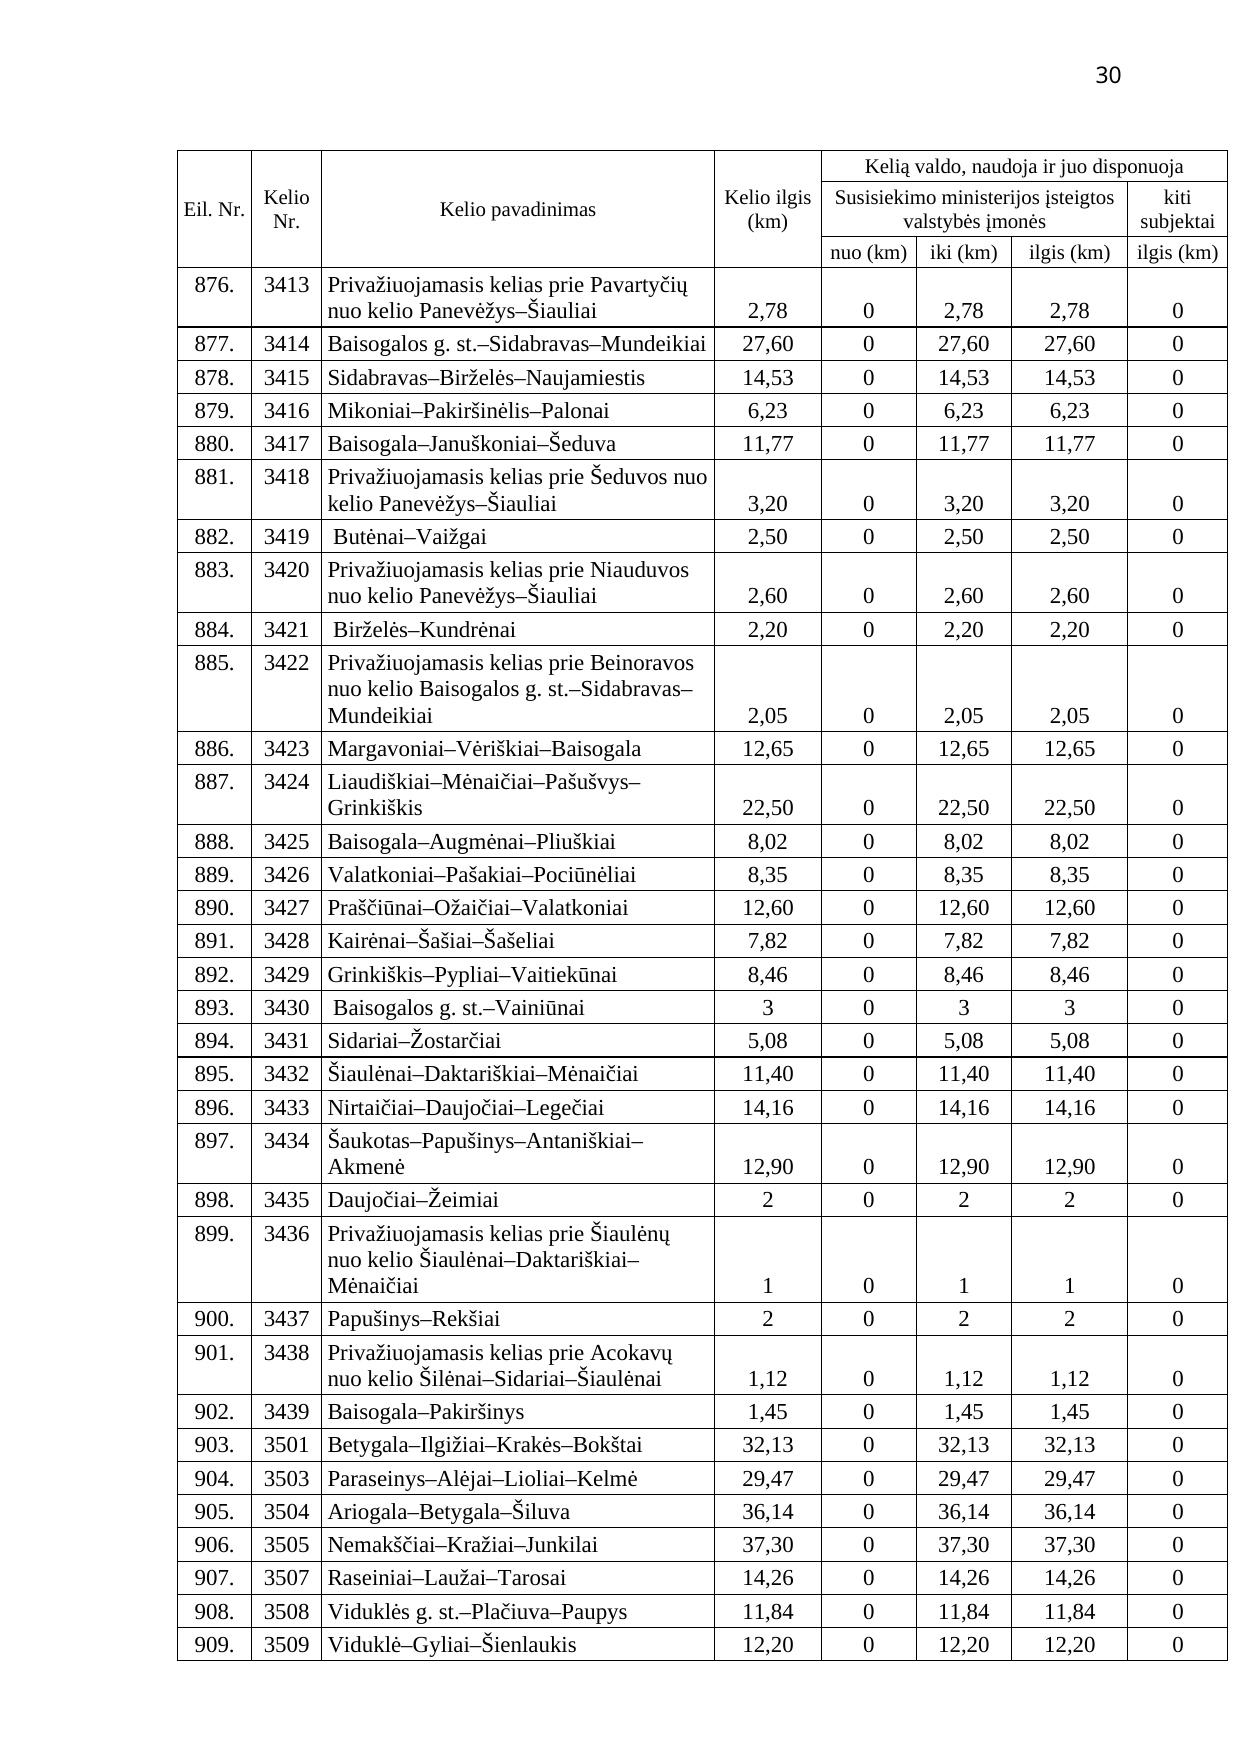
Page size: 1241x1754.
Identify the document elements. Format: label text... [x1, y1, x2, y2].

table_cell 2 [1012, 1303, 1127, 1335]
table_cell 3423 [252, 732, 321, 764]
table_cell 3508 [252, 1595, 321, 1627]
table_cell 3503 [252, 1462, 321, 1494]
table_cell 3419 [252, 520, 321, 552]
table_cell 0 [1128, 1429, 1227, 1461]
table_cell 3424 [252, 765, 321, 824]
table_cell 0 [822, 991, 916, 1023]
table_cell 0 [1128, 460, 1227, 519]
table_cell 0 [822, 1495, 916, 1527]
table_cell 0 [1128, 361, 1227, 393]
table_cell 2,78 [715, 268, 821, 326]
table_cell 3422 [252, 646, 321, 731]
table_cell 8,02 [1012, 825, 1127, 857]
table_cell Baisogala–Augmėnai–Pliuškiai [322, 825, 714, 857]
table_cell 887. [178, 765, 251, 824]
table_cell 0 [822, 825, 916, 857]
table_header Eil. Nr. [178, 151, 251, 267]
table_cell 14,26 [1012, 1562, 1127, 1594]
table_cell 0 [822, 553, 916, 612]
table_cell 0 [822, 1058, 916, 1089]
table_cell 11,77 [917, 427, 1011, 459]
table_cell 3420 [252, 553, 321, 612]
table_cell 879. [178, 394, 251, 426]
table_cell 882. [178, 520, 251, 552]
table_cell 878. [178, 361, 251, 393]
table_cell 3425 [252, 825, 321, 857]
table_cell 0 [822, 765, 916, 824]
table_cell 3,20 [917, 460, 1011, 519]
table_cell 0 [1128, 825, 1227, 857]
table_cell 0 [1128, 1217, 1227, 1302]
table_cell Šaukotas–Papušinys–Antaniškiai–Akmenė [322, 1124, 714, 1182]
table_cell 0 [822, 1429, 916, 1461]
table_cell 3 [1012, 991, 1127, 1023]
table_cell 5,08 [917, 1024, 1011, 1056]
table_cell 12,20 [715, 1628, 821, 1660]
table_cell 3429 [252, 958, 321, 990]
table_cell 909. [178, 1628, 251, 1660]
table_cell 3433 [252, 1091, 321, 1123]
table_cell 8,02 [917, 825, 1011, 857]
table_cell 8,46 [917, 958, 1011, 990]
table_cell 32,13 [917, 1429, 1011, 1461]
table_header Kelią valdo, naudoja ir juo disponuoja [822, 151, 1227, 181]
table_cell 2,60 [1012, 553, 1127, 612]
table_cell Viduklė–Gyliai–Šienlaukis [322, 1628, 714, 1660]
table_cell 8,35 [715, 858, 821, 890]
table_cell 0 [822, 1395, 916, 1428]
table_cell 0 [1128, 1124, 1227, 1182]
table_cell 2 [1012, 1184, 1127, 1216]
table_cell 6,23 [715, 394, 821, 426]
table_cell 3,20 [715, 460, 821, 519]
table_cell 0 [1128, 268, 1227, 326]
table_cell 0 [1128, 765, 1227, 824]
table_cell 877. [178, 328, 251, 360]
table_cell 12,60 [917, 891, 1011, 923]
table_cell 0 [822, 427, 916, 459]
table_cell 2,20 [917, 613, 1011, 645]
table_cell Margavoniai–Vėriškiai–Baisogala [322, 732, 714, 764]
table_cell 8,35 [917, 858, 1011, 890]
table_cell 0 [822, 646, 916, 731]
table_cell 12,65 [715, 732, 821, 764]
table_cell 0 [1128, 553, 1227, 612]
table_cell 0 [1128, 1628, 1227, 1660]
table_cell 0 [822, 268, 916, 326]
table_cell 2,78 [1012, 268, 1127, 326]
table_cell 2 [917, 1303, 1011, 1335]
table_cell Nirtaičiai–Daujočiai–Legečiai [322, 1091, 714, 1123]
table_cell 880. [178, 427, 251, 459]
table_cell 3414 [252, 328, 321, 360]
table_cell 27,60 [917, 328, 1011, 360]
table_cell 11,40 [917, 1058, 1011, 1089]
table_cell Raseiniai–Laužai–Tarosai [322, 1562, 714, 1594]
table_cell 2,05 [1012, 646, 1127, 731]
table_cell 0 [1128, 925, 1227, 957]
table_cell Privažiuojamasis kelias prie Acokavų nuo kelio Šilėnai–Sidariai–Šiaulėnai [322, 1336, 714, 1394]
table_cell 3427 [252, 891, 321, 923]
table_cell 0 [822, 520, 916, 552]
table_cell 14,16 [715, 1091, 821, 1123]
table_cell 3421 [252, 613, 321, 645]
table_cell 0 [1128, 1024, 1227, 1056]
table_cell 12,65 [1012, 732, 1127, 764]
table_cell 1,45 [1012, 1395, 1127, 1428]
table_cell 29,47 [917, 1462, 1011, 1494]
table_cell Baisogalos g. st.–Vainiūnai [322, 991, 714, 1023]
table_cell 2,50 [715, 520, 821, 552]
table_cell 3501 [252, 1429, 321, 1461]
table_cell 891. [178, 925, 251, 957]
table_cell 32,13 [1012, 1429, 1127, 1461]
table_cell 37,30 [715, 1528, 821, 1561]
table_cell 3435 [252, 1184, 321, 1216]
table_cell 6,23 [917, 394, 1011, 426]
table_cell 0 [822, 361, 916, 393]
table_cell 12,60 [1012, 891, 1127, 923]
table_cell 11,77 [715, 427, 821, 459]
table_header Kelio pavadinimas [322, 151, 714, 267]
table_cell Baisogalos g. st.–Sidabravas–Mundeikiai [322, 328, 714, 360]
table_cell 1,45 [917, 1395, 1011, 1428]
table_cell Baisogala–Pakiršinys [322, 1395, 714, 1428]
table_cell Privažiuojamasis kelias prie Beinoravos nuo kelio Baisogalos g. st.–Sidabravas–Mundeikiai [322, 646, 714, 731]
table_cell 904. [178, 1462, 251, 1494]
table_cell 7,82 [715, 925, 821, 957]
table_cell 36,14 [715, 1495, 821, 1527]
table_cell 14,53 [917, 361, 1011, 393]
table_cell 12,90 [917, 1124, 1011, 1182]
table_cell Nemakščiai–Kražiai–Junkilai [322, 1528, 714, 1561]
table_cell 5,08 [1012, 1024, 1127, 1056]
table_cell 3504 [252, 1495, 321, 1527]
table_cell iki (km) [917, 237, 1011, 267]
table_cell 2,60 [917, 553, 1011, 612]
table_cell 906. [178, 1528, 251, 1561]
table_cell 0 [822, 958, 916, 990]
table_cell 14,26 [715, 1562, 821, 1594]
table_cell 3428 [252, 925, 321, 957]
table_cell 3505 [252, 1528, 321, 1561]
table_header Kelio ilgis (km) [715, 151, 821, 267]
table_cell 3437 [252, 1303, 321, 1335]
table_cell Privažiuojamasis kelias prie Šiaulėnų nuo kelio Šiaulėnai–Daktariškiai–Mėnaičiai [322, 1217, 714, 1302]
table_cell Daujočiai–Žeimiai [322, 1184, 714, 1216]
table_cell Baisogala–Januškoniai–Šeduva [322, 427, 714, 459]
table_cell 11,40 [715, 1058, 821, 1089]
table_cell 2 [715, 1184, 821, 1216]
table_cell 3 [715, 991, 821, 1023]
table_cell 3416 [252, 394, 321, 426]
table_cell 7,82 [917, 925, 1011, 957]
table_cell 0 [1128, 732, 1227, 764]
table_cell 11,84 [917, 1595, 1011, 1627]
table_cell 3507 [252, 1562, 321, 1594]
table_cell Liaudiškiai–Mėnaičiai–Pašušvys–Grinkiškis [322, 765, 714, 824]
table_cell 0 [822, 1528, 916, 1561]
table_cell 11,84 [715, 1595, 821, 1627]
table_cell 12,90 [1012, 1124, 1127, 1182]
table_cell 3438 [252, 1336, 321, 1394]
table_cell 893. [178, 991, 251, 1023]
table_cell 0 [1128, 394, 1227, 426]
table_cell 0 [822, 1595, 916, 1627]
table_cell 22,50 [715, 765, 821, 824]
table_cell 2,20 [715, 613, 821, 645]
table_cell 0 [1128, 858, 1227, 890]
table_cell 1,45 [715, 1395, 821, 1428]
table_cell 1 [715, 1217, 821, 1302]
table_cell 32,13 [715, 1429, 821, 1461]
table_cell 0 [822, 460, 916, 519]
table_cell 900. [178, 1303, 251, 1335]
table_cell 0 [822, 1124, 916, 1182]
table_cell 908. [178, 1595, 251, 1627]
table_cell 37,30 [1012, 1528, 1127, 1561]
table_cell 3415 [252, 361, 321, 393]
table_cell Sidariai–Žostarčiai [322, 1024, 714, 1056]
table_cell Praščiūnai–Ožaičiai–Valatkoniai [322, 891, 714, 923]
table_cell 896. [178, 1091, 251, 1123]
table_cell 11,77 [1012, 427, 1127, 459]
table_cell 2,50 [1012, 520, 1127, 552]
table_cell 0 [1128, 1562, 1227, 1594]
table_cell 0 [1128, 520, 1227, 552]
table_cell 886. [178, 732, 251, 764]
table_cell nuo (km) [822, 237, 916, 267]
table_cell 3 [917, 991, 1011, 1023]
table_cell 0 [1128, 958, 1227, 990]
table_cell 0 [1128, 991, 1227, 1023]
table_cell Papušinys–Rekšiai [322, 1303, 714, 1335]
table_cell 907. [178, 1562, 251, 1594]
table_cell 0 [1128, 1091, 1227, 1123]
table_cell 3434 [252, 1124, 321, 1182]
table_cell 0 [1128, 328, 1227, 360]
table_cell Kairėnai–Šašiai–Šašeliai [322, 925, 714, 957]
table_cell 905. [178, 1495, 251, 1527]
table_cell Paraseinys–Alėjai–Lioliai–Kelmė [322, 1462, 714, 1494]
table_cell 3430 [252, 991, 321, 1023]
table_cell 29,47 [1012, 1462, 1127, 1494]
table_cell 8,35 [1012, 858, 1127, 890]
table_cell 1,12 [917, 1336, 1011, 1394]
table_cell 8,46 [715, 958, 821, 990]
table_cell 901. [178, 1336, 251, 1394]
table_cell 12,20 [917, 1628, 1011, 1660]
table_cell 0 [1128, 1528, 1227, 1561]
table_cell 0 [822, 1024, 916, 1056]
table_cell 888. [178, 825, 251, 857]
table_cell 0 [822, 394, 916, 426]
table_cell 0 [822, 1303, 916, 1335]
table_cell 2 [715, 1303, 821, 1335]
table_cell 7,82 [1012, 925, 1127, 957]
table_cell 0 [822, 1628, 916, 1660]
table_cell 899. [178, 1217, 251, 1302]
table_cell 0 [822, 1217, 916, 1302]
table_cell 27,60 [1012, 328, 1127, 360]
table_cell 14,53 [1012, 361, 1127, 393]
table_cell 3436 [252, 1217, 321, 1302]
table_cell 2,50 [917, 520, 1011, 552]
table_cell 3509 [252, 1628, 321, 1660]
table_cell 37,30 [917, 1528, 1011, 1561]
table_cell Birželės–Kundrėnai [322, 613, 714, 645]
table_cell 0 [1128, 646, 1227, 731]
table_cell ilgis (km) [1128, 237, 1227, 267]
table_cell 0 [822, 925, 916, 957]
table_cell 892. [178, 958, 251, 990]
table_cell Susisiekimo ministerijos įsteigtos valstybės įmonės [822, 182, 1127, 236]
table_cell 0 [822, 1562, 916, 1594]
table_cell 14,16 [917, 1091, 1011, 1123]
table_cell 881. [178, 460, 251, 519]
table_cell 0 [1128, 1184, 1227, 1216]
table_cell 902. [178, 1395, 251, 1428]
table_cell 22,50 [917, 765, 1011, 824]
table_cell 3431 [252, 1024, 321, 1056]
table_cell Grinkiškis–Pypliai–Vaitiekūnai [322, 958, 714, 990]
table_cell 0 [822, 1184, 916, 1216]
table_cell Privažiuojamasis kelias prie Šeduvos nuo kelio Panevėžys–Šiauliai [322, 460, 714, 519]
table_cell 2 [917, 1184, 1011, 1216]
table_cell 12,60 [715, 891, 821, 923]
table_cell Ariogala–Betygala–Šiluva [322, 1495, 714, 1527]
table_cell 14,53 [715, 361, 821, 393]
table_cell 0 [822, 328, 916, 360]
table_cell 6,23 [1012, 394, 1127, 426]
table_cell 3417 [252, 427, 321, 459]
table_cell 22,50 [1012, 765, 1127, 824]
table_cell 14,26 [917, 1562, 1011, 1594]
table_cell Viduklės g. st.–Plačiuva–Paupys [322, 1595, 714, 1627]
table_cell 2,20 [1012, 613, 1127, 645]
table_cell 0 [1128, 891, 1227, 923]
table_cell 2,05 [917, 646, 1011, 731]
table_cell Privažiuojamasis kelias prie Niauduvos nuo kelio Panevėžys–Šiauliai [322, 553, 714, 612]
table_cell 12,20 [1012, 1628, 1127, 1660]
table_cell 895. [178, 1058, 251, 1089]
table_cell 0 [822, 891, 916, 923]
table_cell 3418 [252, 460, 321, 519]
table_cell 890. [178, 891, 251, 923]
table_cell Privažiuojamasis kelias prie Pavartyčių nuo kelio Panevėžys–Šiauliai [322, 268, 714, 326]
table_cell 11,40 [1012, 1058, 1127, 1089]
table_cell 2,78 [917, 268, 1011, 326]
table_cell 0 [822, 1336, 916, 1394]
table_cell ilgis (km) [1012, 237, 1127, 267]
table_cell 12,65 [917, 732, 1011, 764]
table_cell 1,12 [1012, 1336, 1127, 1394]
table_cell 3439 [252, 1395, 321, 1428]
table_cell 897. [178, 1124, 251, 1182]
table_cell 14,16 [1012, 1091, 1127, 1123]
table_cell 2,05 [715, 646, 821, 731]
table_cell 36,14 [917, 1495, 1011, 1527]
table_cell 11,84 [1012, 1595, 1127, 1627]
table_cell 0 [1128, 1336, 1227, 1394]
table_cell 27,60 [715, 328, 821, 360]
table_cell 889. [178, 858, 251, 890]
table_header Kelio Nr. [252, 151, 321, 267]
table_cell Butėnai–Vaižgai [322, 520, 714, 552]
table_cell 883. [178, 553, 251, 612]
table_cell Betygala–Ilgižiai–Krakės–Bokštai [322, 1429, 714, 1461]
table_cell 0 [822, 613, 916, 645]
table_cell 3413 [252, 268, 321, 326]
table_cell Sidabravas–Birželės–Naujamiestis [322, 361, 714, 393]
table_cell 0 [1128, 613, 1227, 645]
table_cell Valatkoniai–Pašakiai–Pociūnėliai [322, 858, 714, 890]
table_cell 0 [1128, 427, 1227, 459]
table_cell 0 [822, 1091, 916, 1123]
table_cell 8,02 [715, 825, 821, 857]
table_cell 884. [178, 613, 251, 645]
table_cell 2,60 [715, 553, 821, 612]
table_cell kiti subjektai [1128, 182, 1227, 236]
table_cell 0 [1128, 1495, 1227, 1527]
table_cell 885. [178, 646, 251, 731]
table_cell 1 [1012, 1217, 1127, 1302]
table_cell Mikoniai–Pakiršinėlis–Palonai [322, 394, 714, 426]
table_cell Šiaulėnai–Daktariškiai–Mėnaičiai [322, 1058, 714, 1089]
table_cell 903. [178, 1429, 251, 1461]
table_cell 12,90 [715, 1124, 821, 1182]
table_cell 1 [917, 1217, 1011, 1302]
table_cell 0 [822, 732, 916, 764]
table_cell 0 [1128, 1058, 1227, 1089]
table_cell 0 [1128, 1595, 1227, 1627]
table_cell 894. [178, 1024, 251, 1056]
table_cell 3,20 [1012, 460, 1127, 519]
table_cell 0 [1128, 1303, 1227, 1335]
table_cell 0 [822, 1462, 916, 1494]
table_cell 5,08 [715, 1024, 821, 1056]
table_cell 876. [178, 268, 251, 326]
table_cell 29,47 [715, 1462, 821, 1494]
table_cell 898. [178, 1184, 251, 1216]
table_cell 0 [1128, 1462, 1227, 1494]
table_cell 1,12 [715, 1336, 821, 1394]
table_cell 8,46 [1012, 958, 1127, 990]
table_cell 3426 [252, 858, 321, 890]
table_cell 0 [1128, 1395, 1227, 1428]
table_cell 3432 [252, 1058, 321, 1089]
table_cell 0 [822, 858, 916, 890]
table_cell 36,14 [1012, 1495, 1127, 1527]
